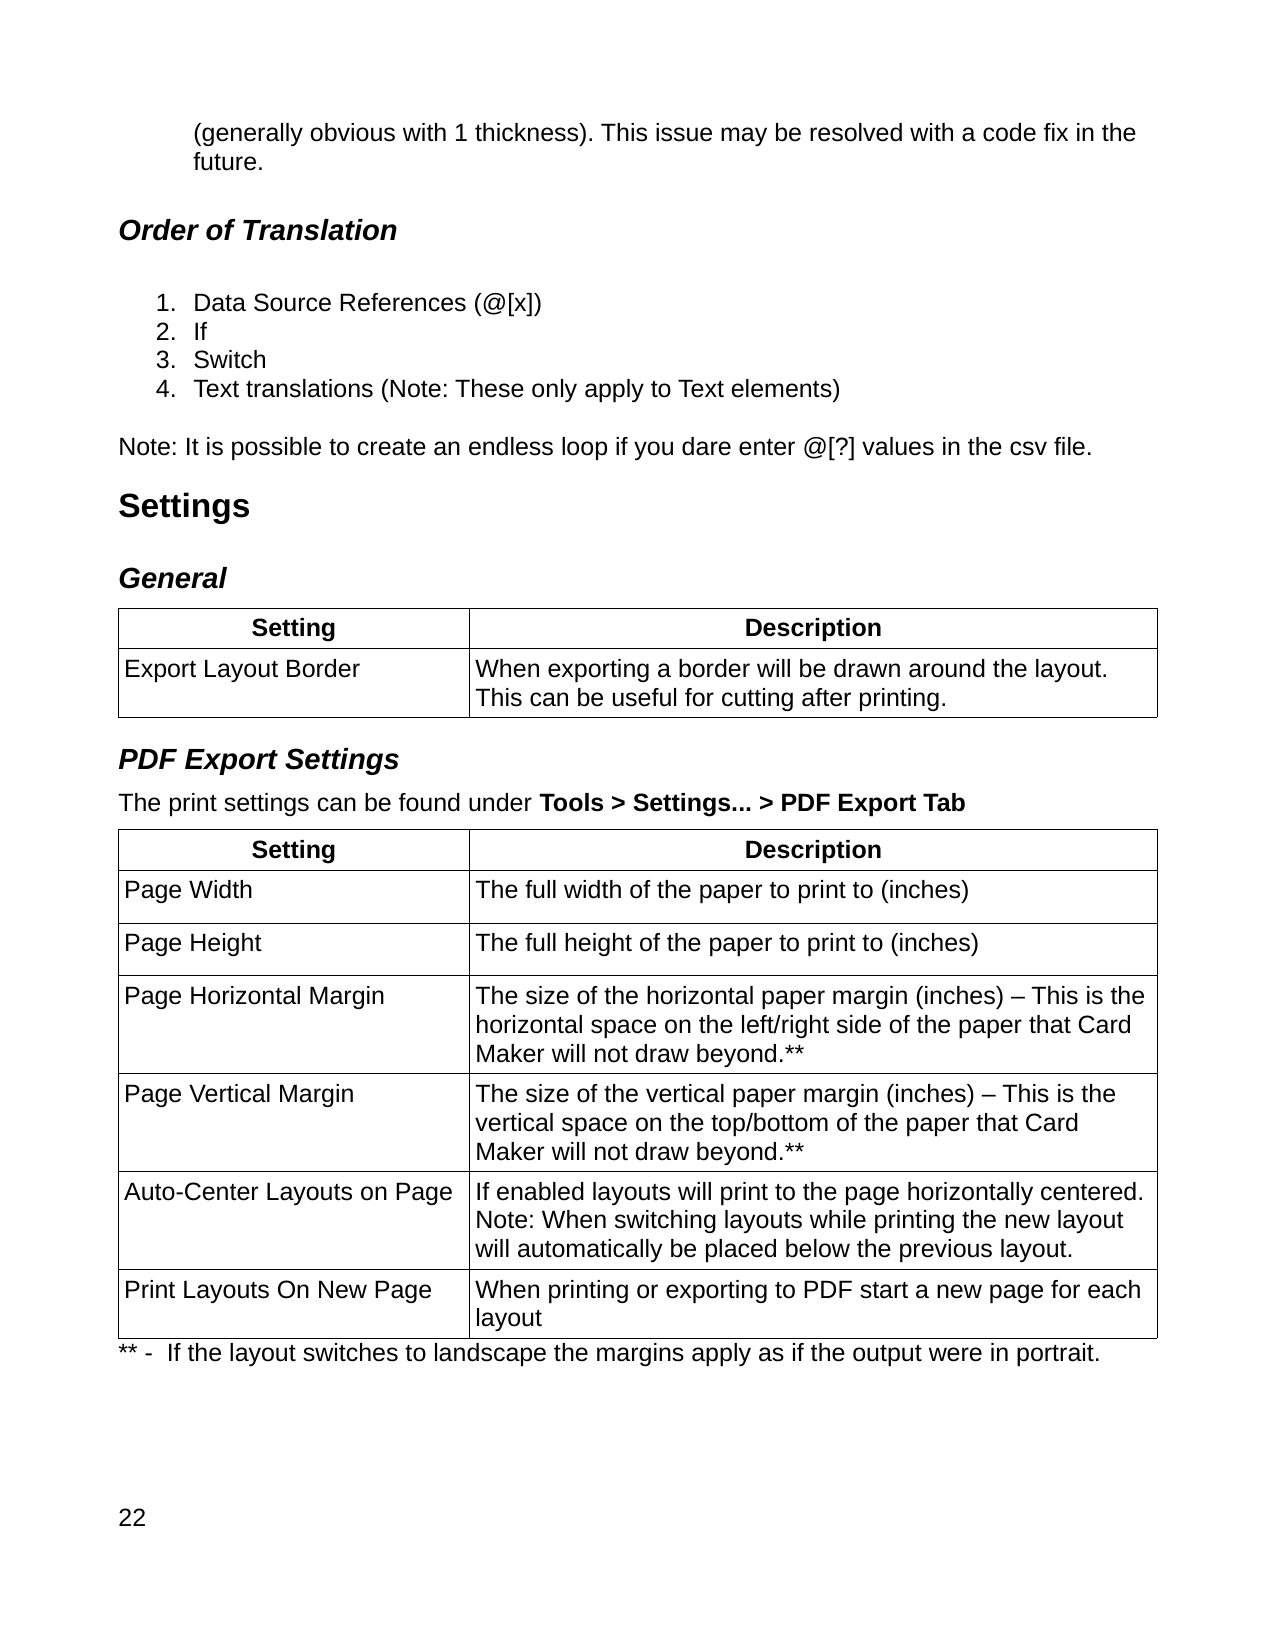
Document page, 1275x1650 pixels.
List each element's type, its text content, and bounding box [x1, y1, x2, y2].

table_cell Page Width [119, 871, 469, 922]
subtitle Order of Translation [118, 213, 1157, 247]
text ** - If the layout switches to landscape the margins apply as if the output were in portrait. [118, 1339, 1157, 1367]
text The print settings can be found under Tools > Settings... > PDF Export Tab [118, 788, 1157, 817]
table_cell Page Height [119, 924, 469, 975]
list Switch [156, 345, 1157, 374]
table_cell The full width of the paper to print to (inches) [470, 871, 1157, 922]
table_cell Page Horizontal Margin [119, 976, 469, 1073]
subtitle Settings [118, 485, 1157, 524]
table_header Setting [119, 609, 469, 648]
table_cell The full height of the paper to print to (inches) [470, 924, 1157, 975]
table_cell Page Vertical Margin [119, 1074, 469, 1171]
table_cell When printing or exporting to PDF start a new page for each layout [470, 1270, 1157, 1338]
table_cell The size of the horizontal paper margin (inches) – This is the horizontal space on the left/right side of the paper that Card Maker will not draw beyond.** [470, 976, 1157, 1073]
table_cell Print Layouts On New Page [119, 1270, 469, 1338]
subtitle PDF Export Settings [118, 742, 1157, 776]
list If [156, 317, 1157, 345]
table_cell Export Layout Border [119, 649, 469, 717]
table_cell The size of the vertical paper margin (inches) – This is the vertical space on the top/bottom of the paper that Card Maker will not draw beyond.** [470, 1074, 1157, 1171]
table_cell When exporting a border will be drawn around the layout. This can be useful for cutting after printing. [470, 649, 1157, 717]
table_header Setting [119, 830, 469, 870]
text Note: It is possible to create an endless loop if you dare enter @[?] values in the csv file. [118, 432, 1157, 460]
table_header Description [470, 830, 1157, 870]
list Data Source References (@[x]) [156, 288, 1157, 317]
table_cell Auto-Center Layouts on Page [119, 1172, 469, 1269]
list (generally obvious with 1 thickness). This issue may be resolved with a code fix in the future. [156, 118, 1157, 176]
table_cell If enabled layouts will print to the page horizontally centered. Note: When switching layouts while printing the new layout will automatically be placed below the previous layout. [470, 1172, 1157, 1269]
subtitle General [118, 562, 1157, 595]
table_header Description [470, 609, 1157, 648]
list Text translations (Note: These only apply to Text elements) [156, 374, 1157, 403]
